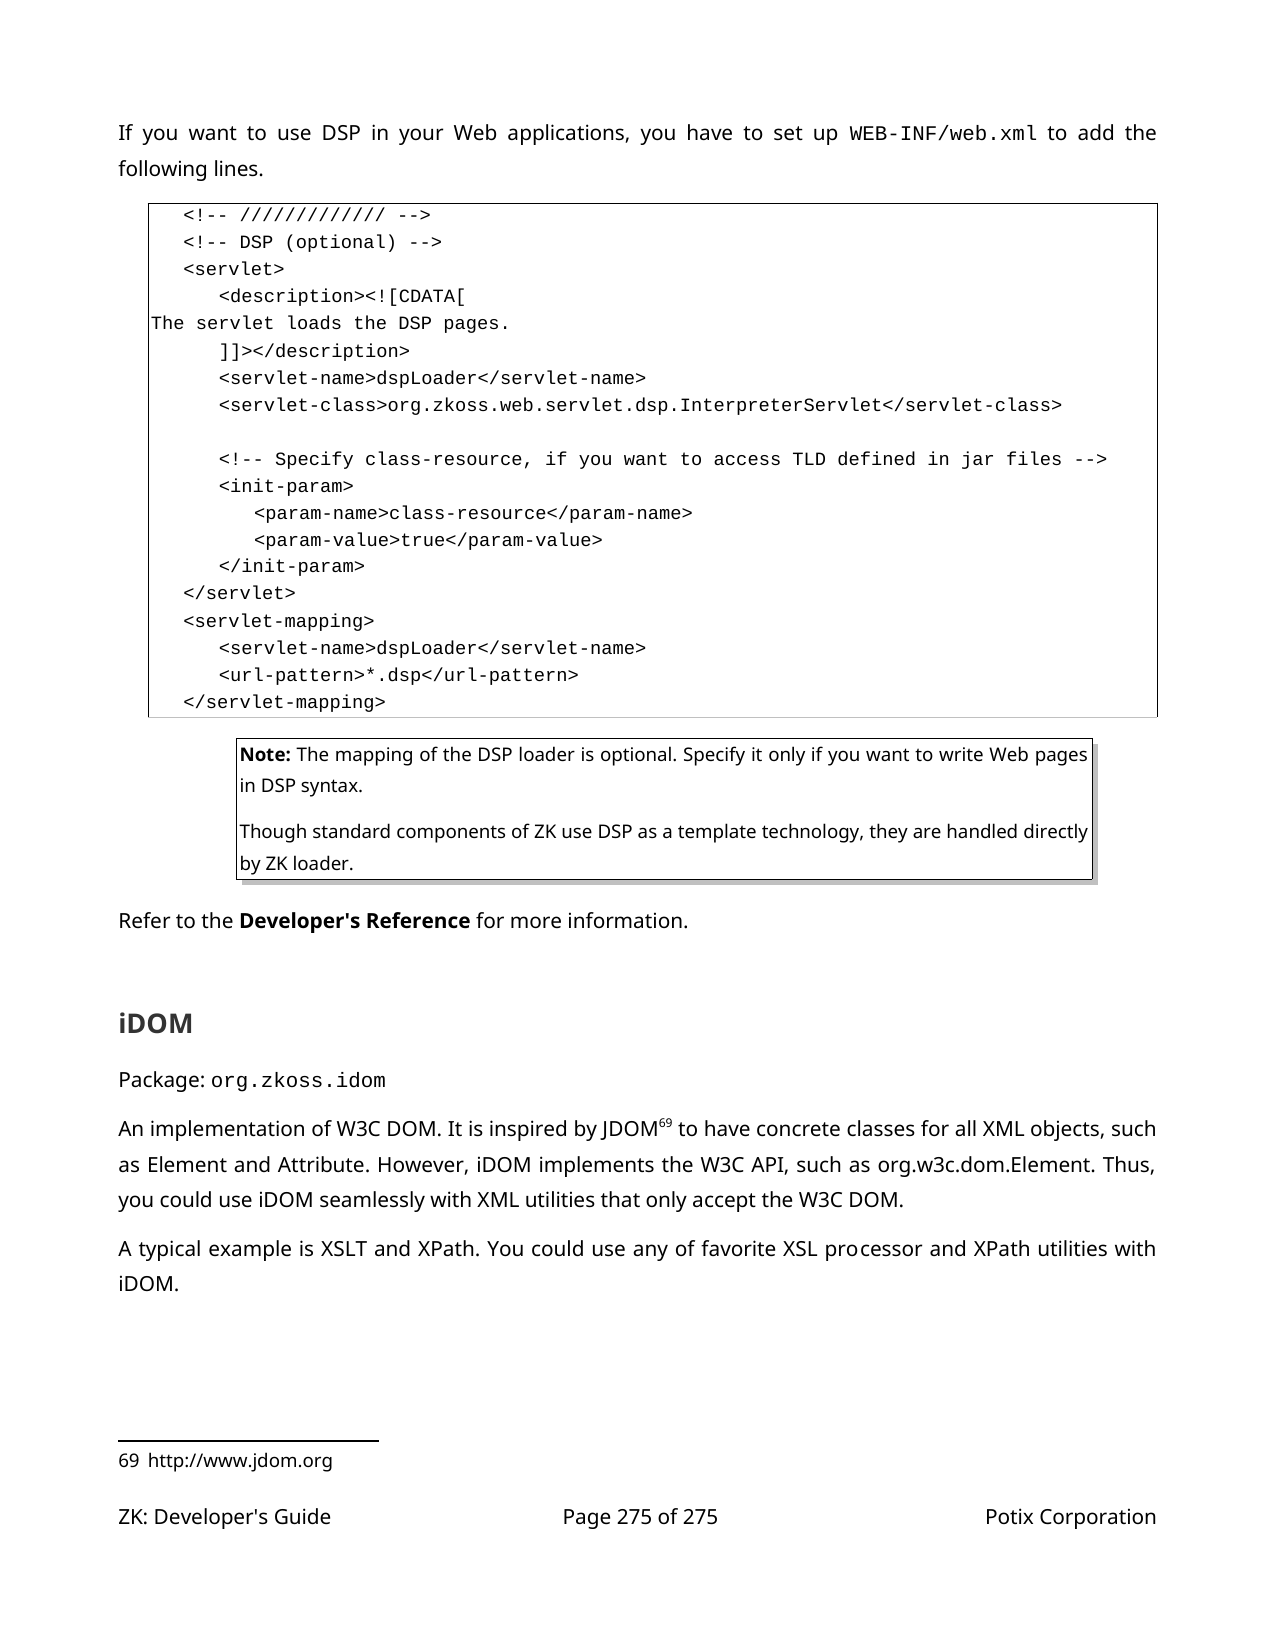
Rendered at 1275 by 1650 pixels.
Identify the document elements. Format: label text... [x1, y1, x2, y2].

text Though standard components of ZK use DSP as a template technology, they are handled directly by ZK loader. [237, 816, 1092, 879]
text <servlet-name>dspLoader</servlet-name> [149, 636, 1157, 660]
text <!-- DSP (optional) --> [149, 230, 1157, 254]
text <servlet> [149, 257, 1157, 281]
text <servlet-mapping> [149, 608, 1157, 633]
text <description><![CDATA[ [149, 284, 1157, 308]
text A typical example is XSLT and XPath. You could use any of favorite XSL processor and XPath utilities with iDOM. [118, 1234, 1157, 1297]
text An implementation of W3C DOM. It is inspired by JDOM to have concrete classes for all XML objects, such as Element and Attribute. However, iDOM implements the W3C API, such as org.w3c.dom.Element. Thus, you could use iDOM seamlessly with XML utilities that only accept the W3C DOM. [118, 1114, 1157, 1213]
text Note: The mapping of the DSP loader is optional. Specify it only if you want to write Web pages in DSP syntax. [237, 739, 1092, 798]
text ]]></description> [149, 338, 1157, 363]
text <!-- Specify class-resource, if you want to access TLD defined in jar files --> [149, 447, 1157, 471]
text If you want to use DSP in your Web applications, you have to set up WEB-INF/web.xml to add the following lines. [118, 118, 1157, 182]
subtitle iDOM [118, 1005, 1157, 1042]
text <servlet-name>dspLoader</servlet-name> [149, 366, 1157, 390]
text <!-- ///////////// --> [149, 204, 1157, 227]
text Package: org.zkoss.idom [118, 1065, 1157, 1094]
text The servlet loads the DSP pages. [149, 311, 1157, 336]
text <init-param> <param-name>class-resource</param-name> <param-value>true</param-value> </init-param> [149, 474, 1157, 578]
text </servlet-mapping> [149, 690, 1157, 717]
text <url-pattern>*.dsp</url-pattern> [149, 663, 1157, 687]
text http://www.jdom.org [118, 1447, 1157, 1473]
text <servlet-class>org.zkoss.web.servlet.dsp.InterpreterServlet</servlet-class> [149, 393, 1157, 417]
text </servlet> [149, 581, 1157, 606]
text Refer to the Developer's Reference for more information. [118, 906, 1157, 934]
